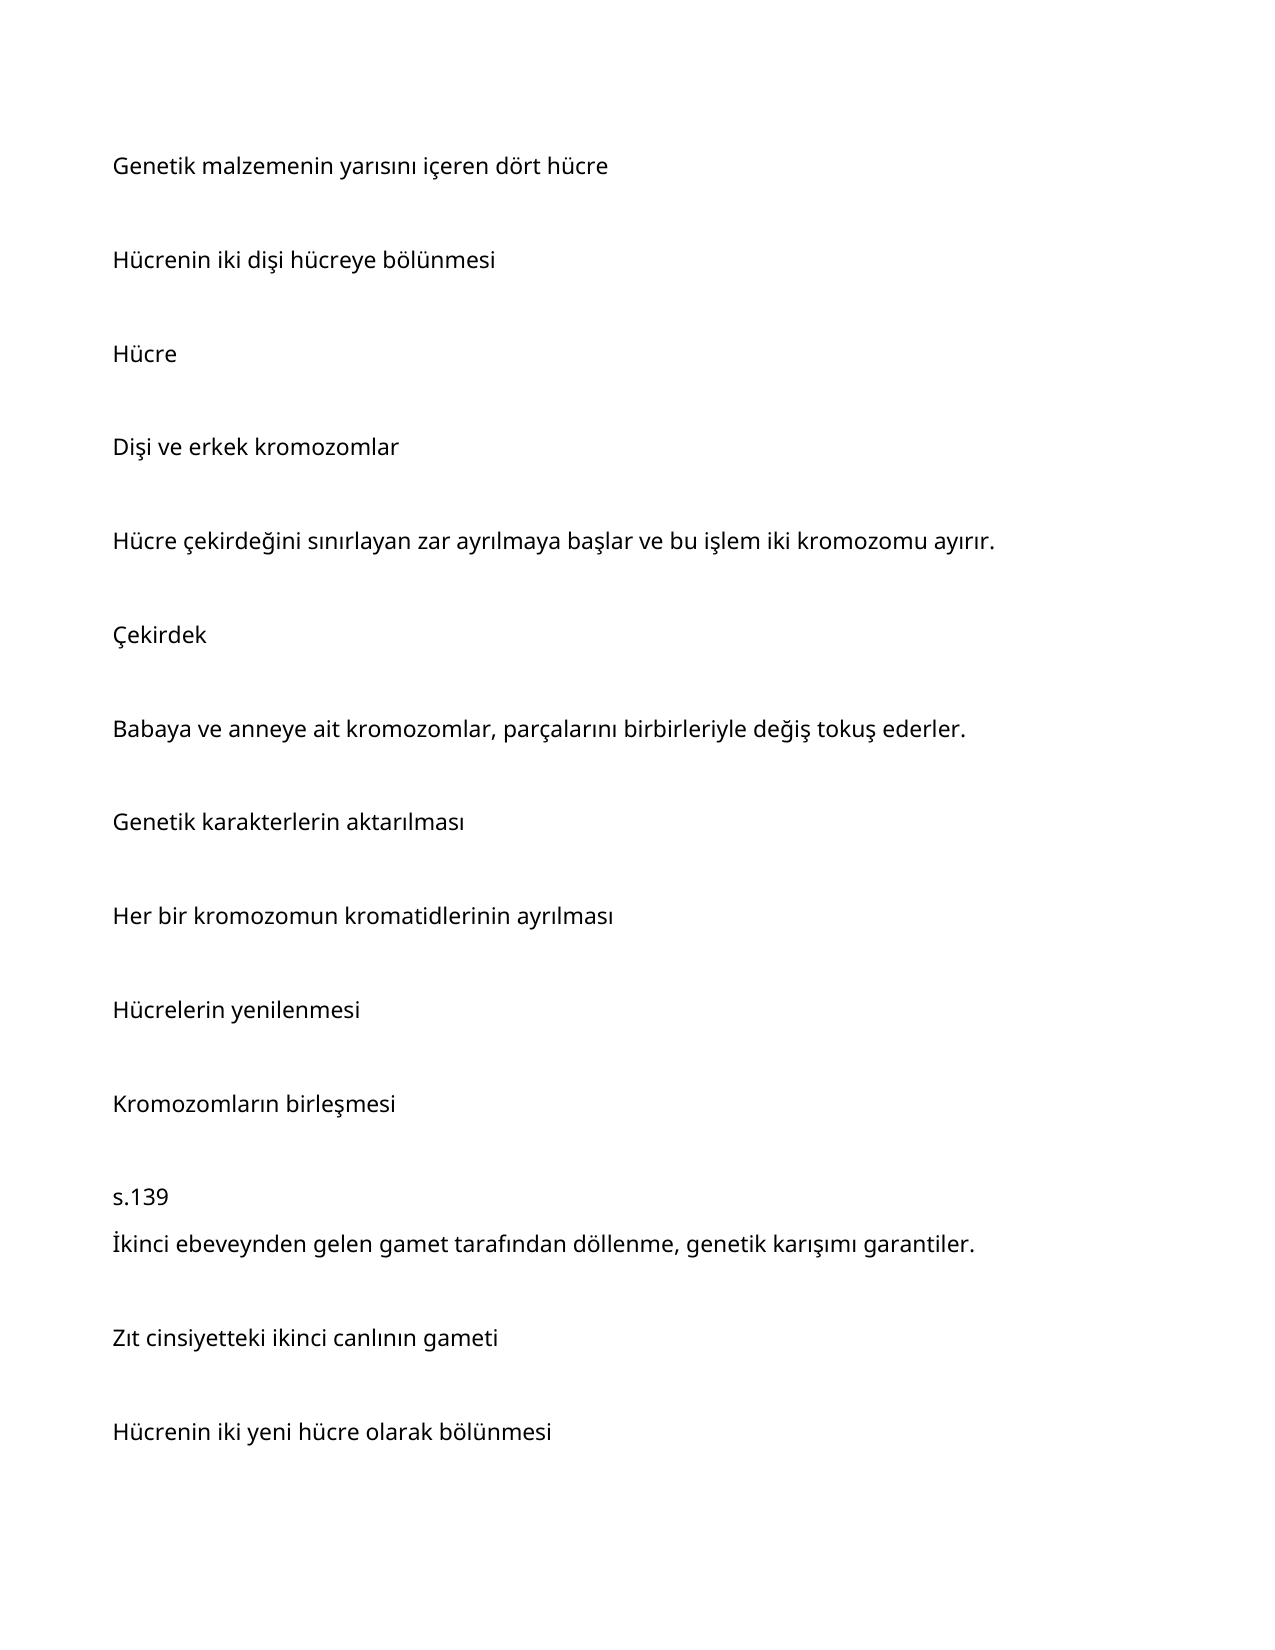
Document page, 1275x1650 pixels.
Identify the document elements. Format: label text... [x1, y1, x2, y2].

text Babaya ve anneye ait kromozomlar, parçalarını birbirleriyle değiş tokuş ederler. [75, 712, 1200, 744]
text Hücre çekirdeğini sınırlayan zar ayrılmaya başlar ve bu işlem iki kromozomu ayırır. [75, 525, 1200, 556]
text Zıt cinsiyetteki ikinci canlının gameti [75, 1322, 1200, 1353]
text Her bir kromozomun kromatidlerinin ayrılması [75, 900, 1200, 931]
text Hücre [75, 337, 1200, 369]
text Dişi ve erkek kromozomlar [75, 431, 1200, 462]
text Hücrelerin yenilenmesi [75, 994, 1200, 1025]
text Genetik karakterlerin aktarılması [75, 806, 1200, 837]
text Hücrenin iki dişi hücreye bölünmesi [75, 244, 1200, 275]
text İkinci ebeveynden gelen gamet tarafından döllenme, genetik karışımı garantiler. [75, 1228, 1200, 1259]
text s.139 [75, 1181, 1200, 1212]
text Kromozomların birleşmesi [75, 1087, 1200, 1119]
text Çekirdek [75, 619, 1200, 650]
text Hücrenin iki yeni hücre olarak bölünmesi [75, 1416, 1200, 1447]
text Genetik malzemenin yarısını içeren dört hücre [75, 150, 1200, 181]
